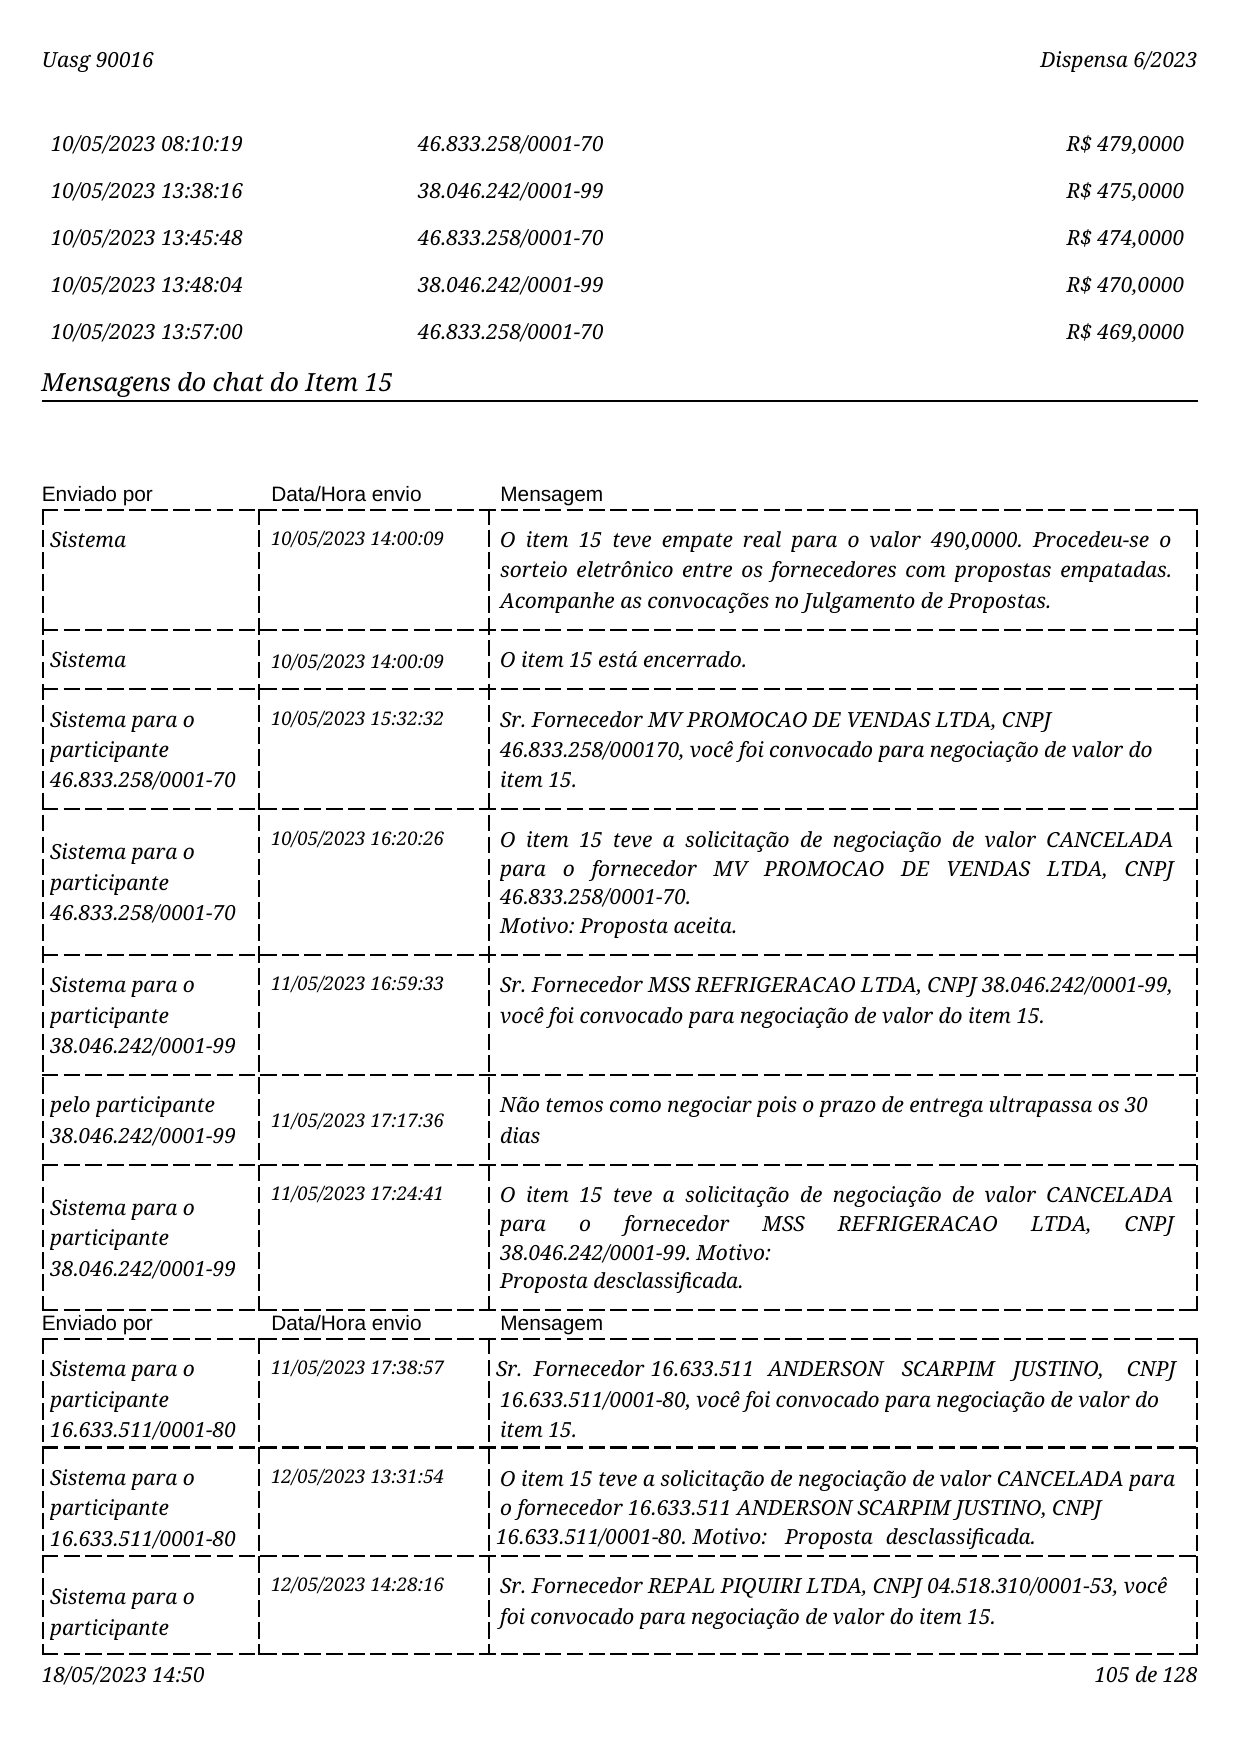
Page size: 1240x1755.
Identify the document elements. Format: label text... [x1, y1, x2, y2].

table_cell 12/05/2023 14:28:16 [259, 1555, 488, 1653]
text Enviado por Data/Hora envio Mensagem [42, 482, 1200, 506]
table_cell O item 15 teve a solicitação de negociação de valor CANCELADA para o fornecedor 16.633.511 ANDERSON SCARPIM JUSTINO, CNPJ 16.633.511/0001-80. Motivo: Proposta desclassificada. [489, 1446, 1197, 1555]
text 10/05/2023 08:10:19 46.833.258/0001-70 R$ 479,0000 [42, 129, 1200, 158]
text 10/05/2023 13:48:04 38.046.242/0001-99 R$ 470,0000 [42, 270, 1200, 299]
table_cell Sistema para o participante 38.046.242/0001-99 [43, 1164, 259, 1309]
table_cell O item 15 teve a solicitação de negociação de valor CANCELADA para o fornecedor MSS REFRIGERACAO LTDA, CNPJ 38.046.242/0001-99. Motivo: Proposta desclassificada. [489, 1164, 1197, 1309]
table_cell Sistema para o participante [43, 1555, 259, 1653]
table_cell Sistema para o participante 16.633.511/0001-80 [43, 1446, 259, 1555]
table_cell Sistema para o participante 46.833.258/0001-70 [43, 688, 259, 808]
text 10/05/2023 13:38:16 38.046.242/0001-99 R$ 475,0000 [42, 176, 1200, 205]
table_header Sr. Fornecedor 16.633.511 ANDERSON SCARPIM JUSTINO, CNPJ 16.633.511/0001-80, você foi convocado para negociação de valor do item 15. [489, 1338, 1197, 1446]
table_cell 12/05/2023 13:31:54 [259, 1446, 488, 1555]
table_cell 11/05/2023 16:59:33 [259, 954, 488, 1074]
table_header Sistema [43, 509, 259, 629]
text Enviado por Data/Hora envio Mensagem [42, 1311, 1200, 1335]
table_header Sistema para o participante 16.633.511/0001-80 [43, 1338, 259, 1446]
table_cell 11/05/2023 17:17:36 [259, 1074, 488, 1164]
table_cell Sistema para o participante 38.046.242/0001-99 [43, 954, 259, 1074]
table_cell O item 15 está encerrado. [489, 629, 1197, 688]
table_header 10/05/2023 14:00:09 [259, 509, 488, 629]
table_cell pelo participante 38.046.242/0001-99 [43, 1074, 259, 1164]
table_cell O item 15 teve a solicitação de negociação de valor CANCELADA para o fornecedor MV PROMOCAO DE VENDAS LTDA, CNPJ 46.833.258/0001-70. Motivo: Proposta aceita. [489, 808, 1197, 954]
text 10/05/2023 13:57:00 46.833.258/0001-70 R$ 469,0000 [42, 317, 1200, 346]
table_cell 10/05/2023 14:00:09 [259, 629, 488, 688]
text Mensagens do chat do Item 15 [41, 364, 1200, 399]
text 10/05/2023 13:45:48 46.833.258/0001-70 R$ 474,0000 [42, 223, 1200, 252]
table_cell 11/05/2023 17:24:41 [259, 1164, 488, 1309]
table_header O item 15 teve empate real para o valor 490,0000. Procedeu-se o sorteio eletrônico entre os fornecedores com propostas empatadas. Acompanhe as convocações no Julgamento de Propostas. [489, 509, 1197, 629]
table_cell Sr. Fornecedor REPAL PIQUIRI LTDA, CNPJ 04.518.310/0001-53, você foi convocado para negociação de valor do item 15. [489, 1555, 1197, 1653]
table_cell Sistema para o participante 46.833.258/0001-70 [43, 808, 259, 954]
table_cell 10/05/2023 16:20:26 [259, 808, 488, 954]
table_cell 10/05/2023 15:32:32 [259, 688, 488, 808]
table_cell Sistema [43, 629, 259, 688]
table_cell Sr. Fornecedor MSS REFRIGERACAO LTDA, CNPJ 38.046.242/0001-99, você foi convocado para negociação de valor do item 15. [489, 954, 1197, 1074]
table_cell Não temos como negociar pois o prazo de entrega ultrapassa os 30 dias [489, 1074, 1197, 1164]
table_header 11/05/2023 17:38:57 [259, 1338, 488, 1446]
table_cell Sr. Fornecedor MV PROMOCAO DE VENDAS LTDA, CNPJ 46.833.258/000170, você foi convocado para negociação de valor do item 15. [489, 688, 1197, 808]
